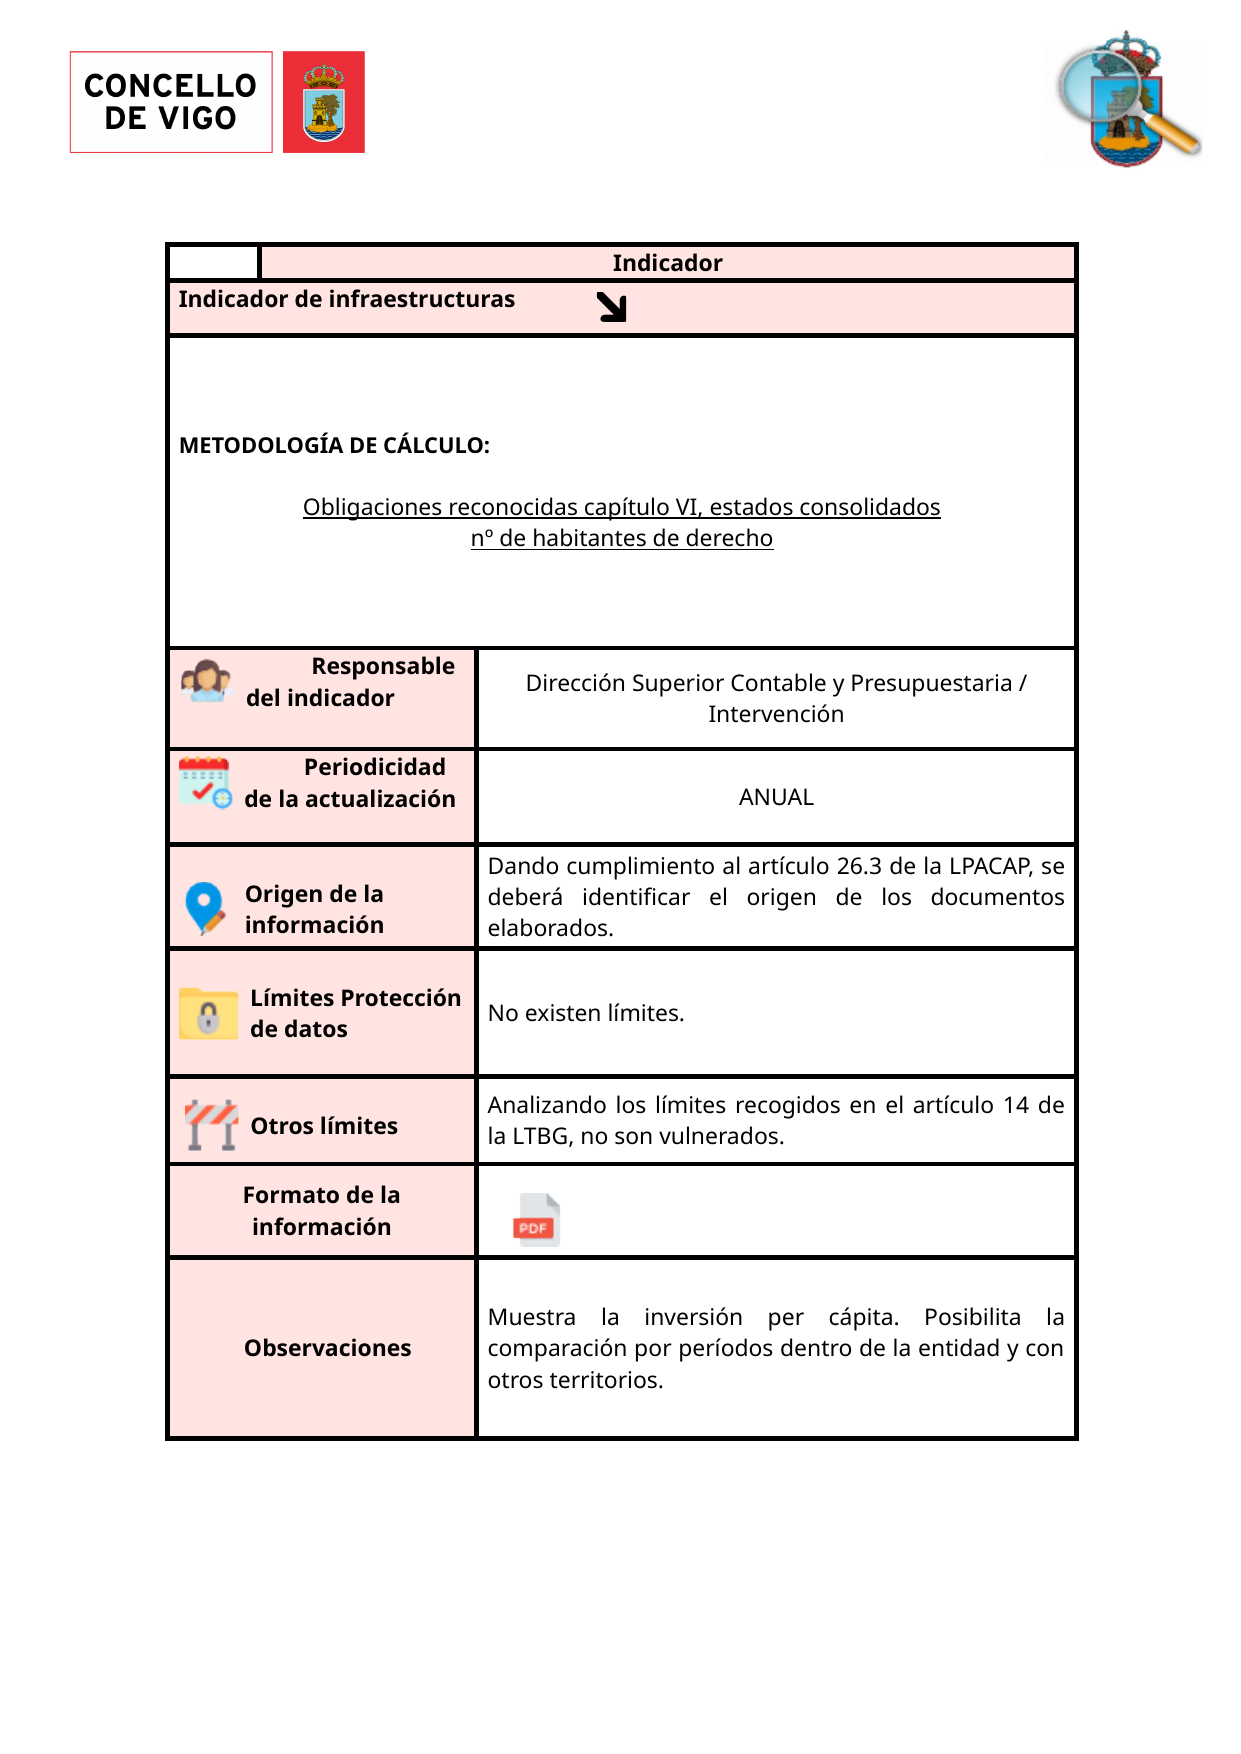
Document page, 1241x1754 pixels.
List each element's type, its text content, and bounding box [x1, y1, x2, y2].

picture [181, 655, 234, 708]
table_cell Indicador de infraestructuras [170, 283, 1074, 333]
table_cell No existen límites. [479, 951, 1074, 1074]
picture [596, 292, 627, 322]
table_cell Dando cumplimiento al artículo 26.3 de la LPACAP, se deberá identificar el origen de los documentos elaborados. [479, 847, 1074, 946]
picture [197, 894, 211, 906]
table_cell Límites Protección de datos [170, 951, 474, 1074]
table_cell ANUAL [479, 751, 1074, 842]
table_header [170, 247, 257, 278]
table_cell Responsable del indicador [170, 650, 474, 747]
table_cell Otros límites [170, 1079, 474, 1161]
picture [179, 984, 239, 1044]
table_header Indicador [262, 247, 1074, 278]
table_cell Dirección Superior Contable y Presupuestaria / Intervención [479, 650, 1074, 747]
picture [69, 51, 365, 153]
picture [1040, 26, 1218, 186]
table_cell Observaciones [170, 1260, 474, 1436]
picture [510, 1193, 564, 1247]
table_cell Formato de la información [170, 1166, 474, 1255]
picture [179, 882, 233, 936]
table_cell Origen de la información [170, 847, 474, 946]
table_cell METODOLOGÍA DE CÁLCULO: Obligaciones reconocidas capítulo VI, estados consolidados nº de habitantes de derecho [170, 338, 1074, 646]
table_cell Periodicidad de la actualización [170, 751, 474, 842]
picture [179, 756, 233, 810]
table_cell [479, 1166, 1074, 1255]
picture [185, 1099, 239, 1153]
table_cell Analizando los límites recogidos en el artículo 14 de la LTBG, no son vulnerados. [479, 1079, 1074, 1161]
table_cell Muestra la inversión per cápita. Posibilita la comparación por períodos dentro de la entidad y con otros territorios. [479, 1260, 1074, 1436]
